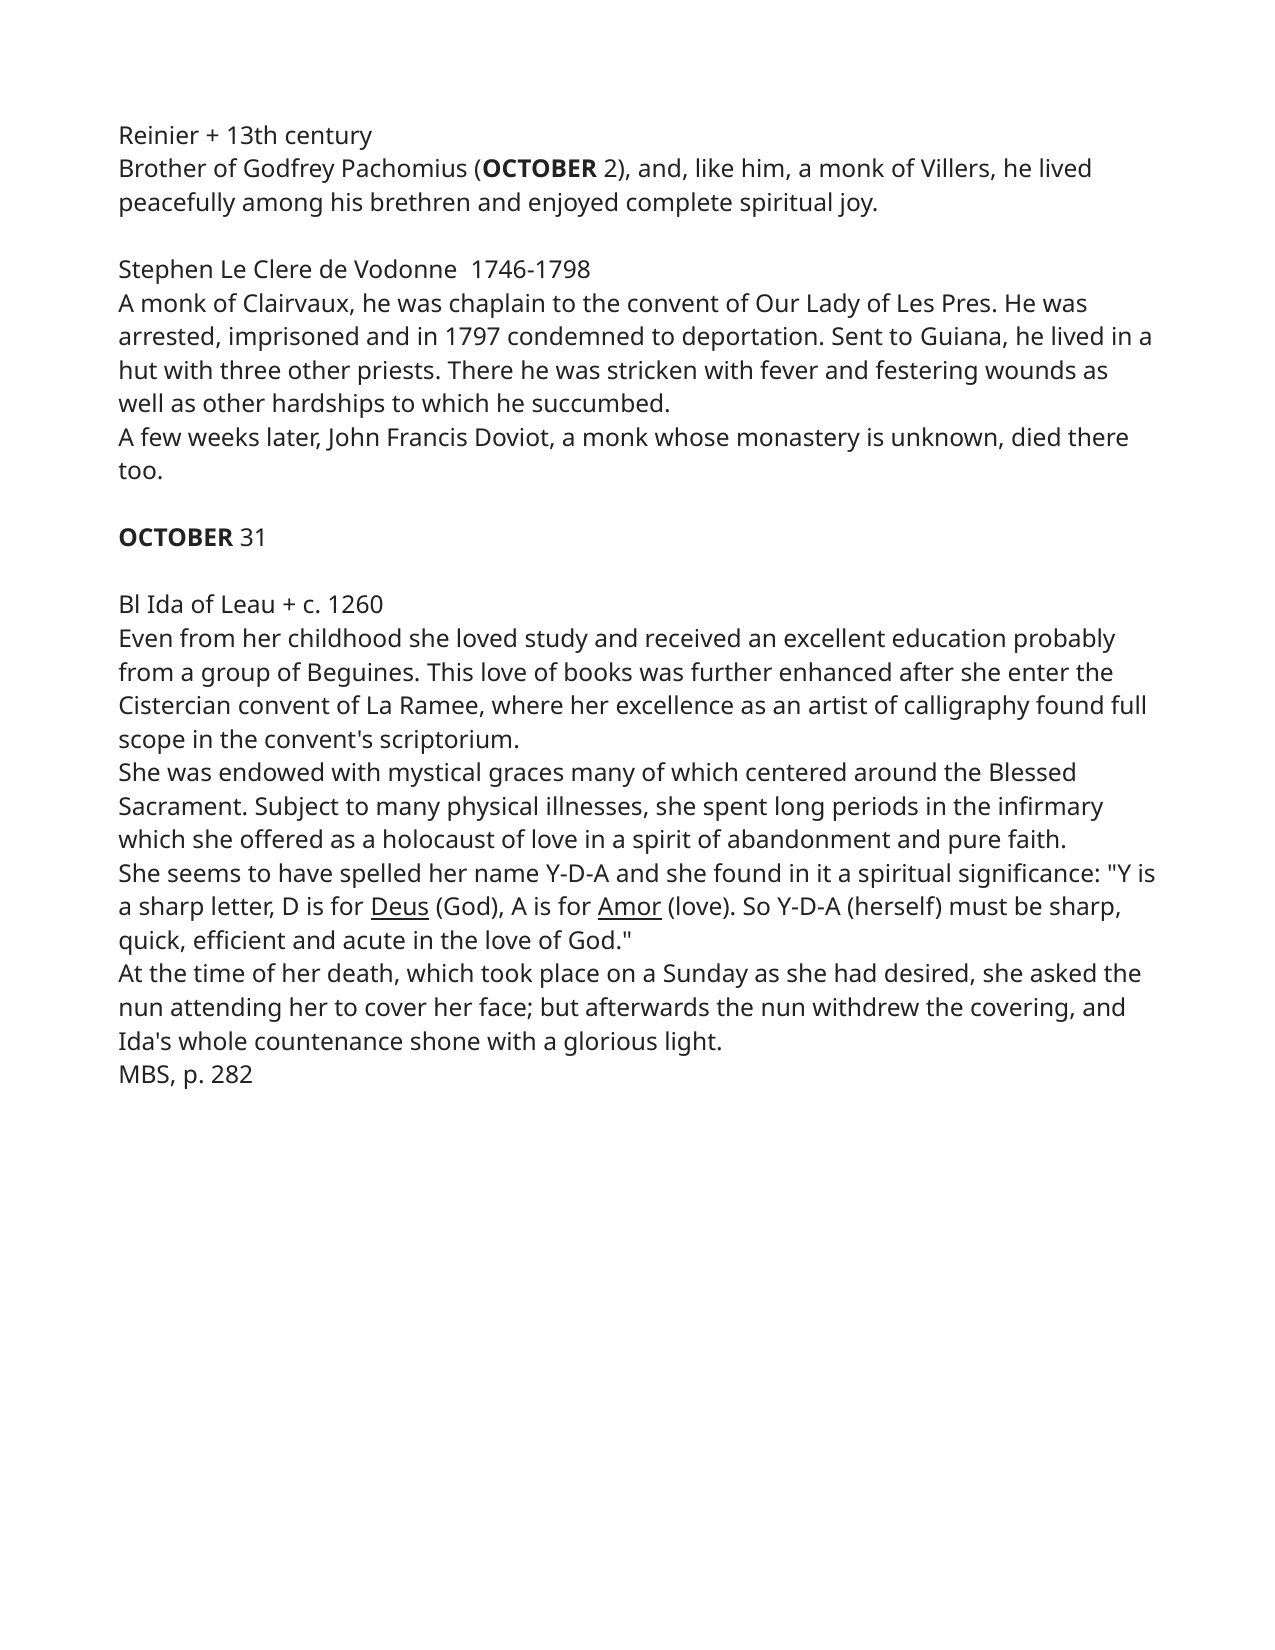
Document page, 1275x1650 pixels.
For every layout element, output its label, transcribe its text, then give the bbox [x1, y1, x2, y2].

text Stephen Le Clere de Vodonne 1746-1798 [118, 252, 1157, 286]
text A monk of Clairvaux, he was chaplain to the convent of Our Lady of Les Pres. He was arrested, imprisoned and in 1797 condemned to deportation. Sent to Guiana, he lived in a hut with three other priests. There he was stricken with fever and festering wounds as well as other hardships to which he succumbed. [118, 286, 1157, 420]
text OCTOBER 31 [118, 521, 1157, 554]
text A few weeks later, John Francis Doviot, a monk whose monastery is unknown, died there too. [118, 420, 1157, 487]
text She was endowed with mystical graces many of which centered around the Blessed Sacrament. Subject to many physical illnesses, she spent long periods in the infirmary which she offered as a holocaust of love in a spirit of abandonment and pure faith. [118, 755, 1157, 856]
text Even from her childhood she loved study and received an excellent education probably from a group of Beguines. This love of books was further enhanced after she enter the Cistercian convent of La Ramee, where her excellence as an artist of calligraphy found full scope in the convent's scriptorium. [118, 621, 1157, 755]
text Reinier + 13th century [118, 118, 1157, 152]
text At the time of her death, which took place on a Sunday as she had desired, she asked the nun attending her to cover her face; but afterwards the nun withdrew the covering, and Ida's whole countenance shone with a glorious light. MBS, p. 282 [118, 957, 1157, 1091]
text She seems to have spelled her name Y-D-A and she found in it a spiritual significance: "Y is a sharp letter, D is for Deus (God), A is for Amor (love). So Y-D-A (herself) must be sharp, quick, efficient and acute in the love of God." [118, 856, 1157, 957]
text Bl Ida of Leau + c. 1260 [118, 588, 1157, 621]
text Brother of Godfrey Pachomius (OCTOBER 2), and, like him, a monk of Villers, he lived peacefully among his brethren and enjoyed complete spiritual joy. [118, 152, 1157, 219]
